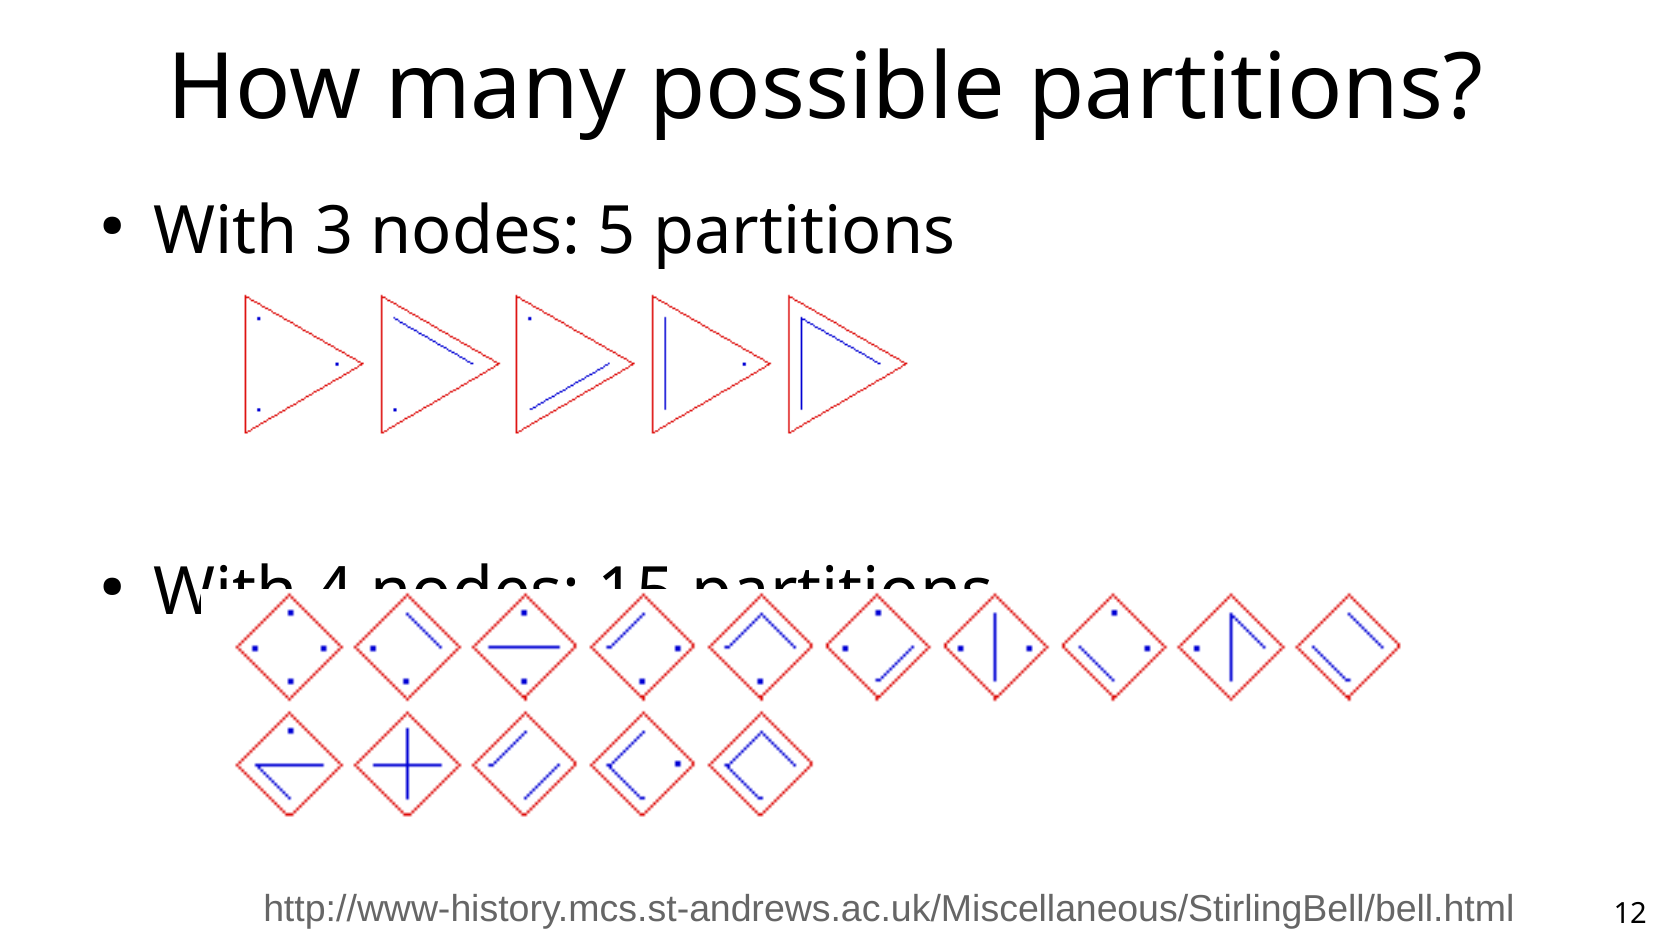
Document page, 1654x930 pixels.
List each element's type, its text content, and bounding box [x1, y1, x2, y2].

list With 3 nodes: 5 partitions With 4 nodes: 15 partitions [82, 182, 1571, 722]
picture [201, 589, 1442, 826]
picture [223, 289, 931, 440]
text_box http://www-history.mcs.st-andrews.ac.uk/Miscellaneous/StirlingBell/bell.html [248, 879, 1531, 930]
title How many possible partitions? [82, 1, 1571, 166]
